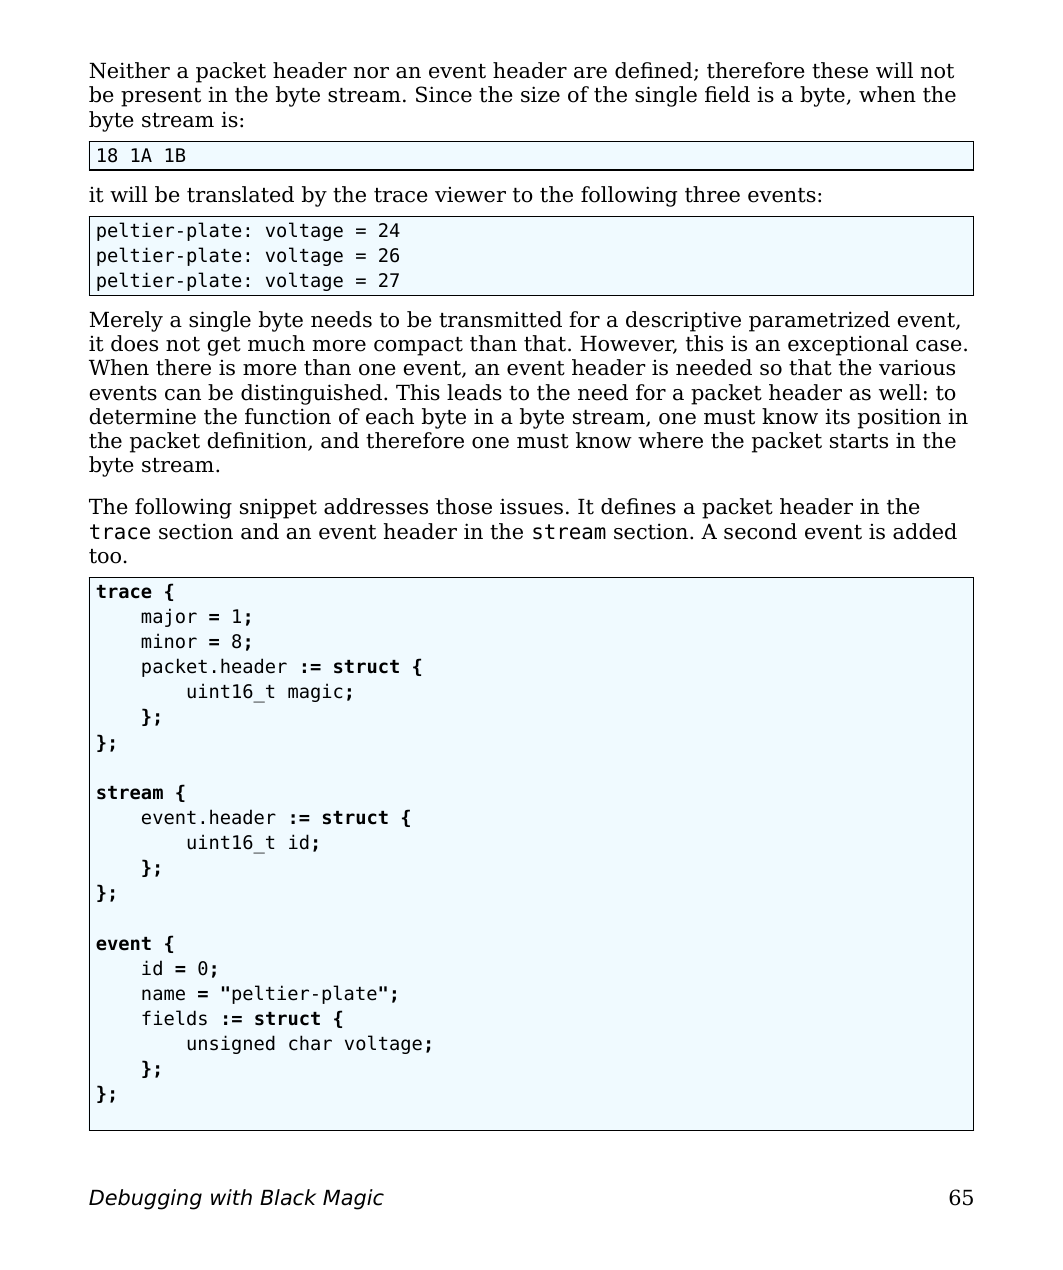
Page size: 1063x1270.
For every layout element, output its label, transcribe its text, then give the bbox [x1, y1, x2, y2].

text major = 1; [90, 602, 973, 627]
text }; [90, 703, 973, 728]
text }; [90, 853, 973, 878]
text minor = 8; [90, 627, 973, 652]
text }; [90, 1054, 973, 1079]
text }; [90, 878, 973, 903]
text trace { [90, 578, 973, 602]
text event.header := struct { [90, 803, 973, 828]
text }; [90, 728, 973, 753]
text packet.header := struct { [90, 652, 973, 677]
text Neither a packet header nor an event header are defined; therefore these will not be present in the byte stream. Since the size of the single field is a byte, when the byte stream is: [88, 59, 974, 132]
text name = "peltier-plate"; [90, 979, 973, 1004]
text uint16_t magic; [90, 677, 973, 703]
text }; [90, 1079, 973, 1101]
text event { [90, 928, 973, 954]
text fields := struct { [90, 1004, 973, 1029]
text The following snippet addresses those issues. It defines a packet header in the trace section and an event header in the stream section. A second event is added too. [88, 495, 974, 568]
text uint16_t id; [90, 828, 973, 853]
text peltier-plate: voltage = 27 [90, 266, 973, 295]
text Merely a single byte needs to be transmitted for a descriptive parametrized event, it does not get much more compact than that. However, this is an exceptional case. When there is more than one event, an event header is needed so that the various events can be distinguished. This leads to the need for a packet header as well: to determine the function of each byte in a byte stream, one must know its position in the packet definition, and therefore one must know where the packet starts in the byte stream. [88, 308, 974, 478]
text it will be translated by the trace viewer to the following three events: [88, 183, 974, 207]
text peltier-plate: voltage = 26 [90, 241, 973, 266]
text id = 0; [90, 954, 973, 979]
text stream { [90, 778, 973, 803]
text 18 1A 1B [90, 142, 973, 169]
text unsigned char voltage; [90, 1029, 973, 1054]
text peltier-plate: voltage = 24 [90, 217, 973, 241]
